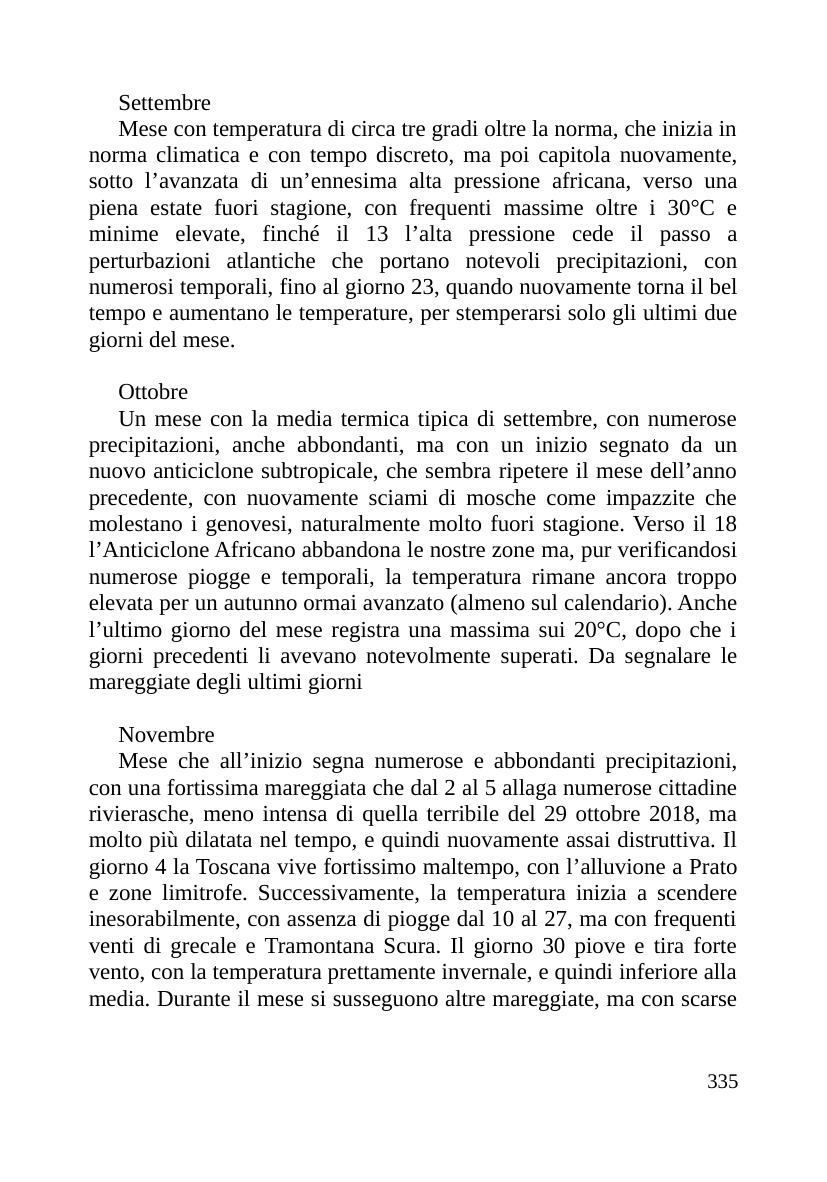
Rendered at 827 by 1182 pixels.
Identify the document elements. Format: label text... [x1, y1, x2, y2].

text Mese con temperatura di circa tre gradi oltre la norma, che inizia in norma climatica e con tempo discreto, ma poi capitola nuovamente, sotto l’avanzata di un’ennesima alta pressione africana, verso una piena estate fuori stagione, con frequenti massime oltre i 30°C e minime elevate, finché il 13 l’alta pressione cede il passo a perturbazioni atlantiche che portano notevoli precipitazioni, con numerosi temporali, fino al giorno 23, quando nuovamente torna il bel tempo e aumentano le temperature, per stemperarsi solo gli ultimi due giorni del mese. [88, 115, 738, 352]
text Settembre [88, 88, 738, 115]
text Novembre [88, 721, 738, 747]
text Mese che all’inizio segna numerose e abbondanti precipitazioni, con una fortissima mareggiata che dal 2 al 5 allaga numerose cittadine rivierasche, meno intensa di quella terribile del 29 ottobre 2018, ma molto più dilatata nel tempo, e quindi nuovamente assai distruttiva. Il giorno 4 la Toscana vive fortissimo maltempo, con l’alluvione a Prato e zone limitrofe. Successivamente, la temperatura inizia a scendere inesorabilmente, con assenza di piogge dal 10 al 27, ma con frequenti venti di grecale e Tramontana Scura. Il giorno 30 piove e tira forte vento, con la temperatura prettamente invernale, e quindi inferiore alla media. Durante il mese si susseguono altre mareggiate, ma con scarse [88, 747, 738, 1011]
text Ottobre [88, 378, 738, 405]
text Un mese con la media termica tipica di settembre, con numerose precipitazioni, anche abbondanti, ma con un inizio segnato da un nuovo anticiclone subtropicale, che sembra ripetere il mese dell’anno precedente, con nuovamente sciami di mosche come impazzite che molestano i genovesi, naturalmente molto fuori stagione. Verso il 18 l’Anticiclone Africano abbandona le nostre zone ma, pur verificandosi numerose piogge e temporali, la temperatura rimane ancora troppo elevata per un autunno ormai avanzato (almeno sul calendario). Anche l’ultimo giorno del mese registra una massima sui 20°C, dopo che i giorni precedenti li avevano notevolmente superati. Da segnalare le mareggiate degli ultimi giorni [88, 405, 738, 695]
